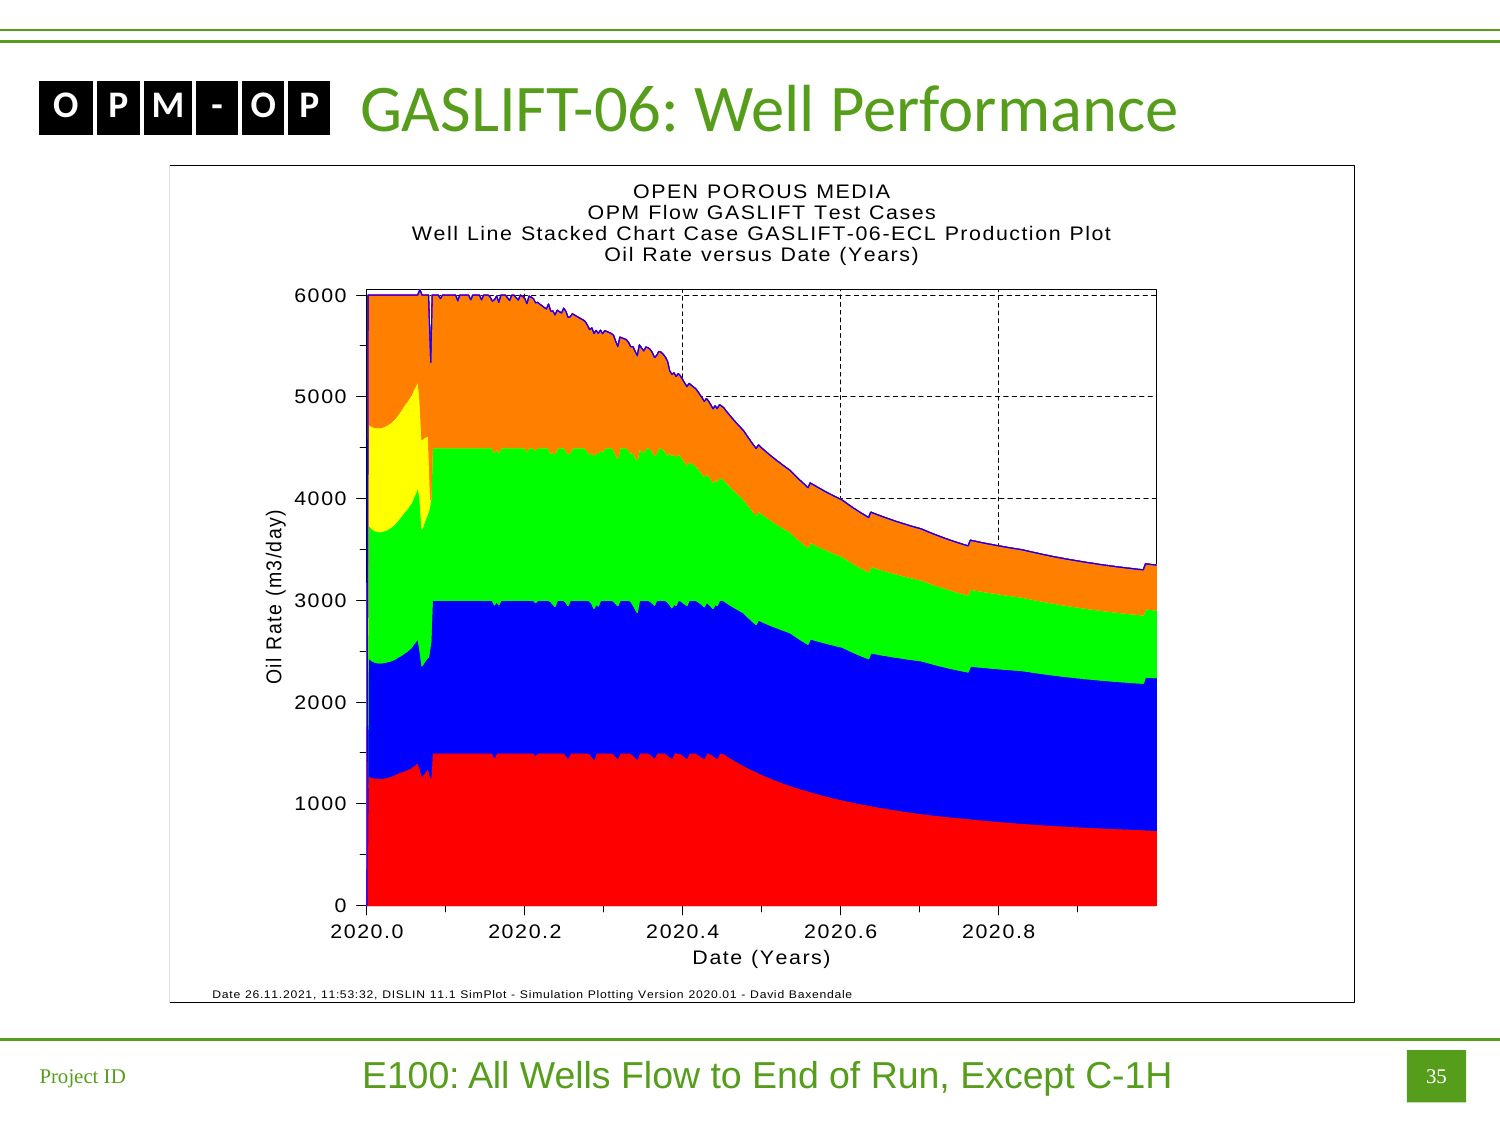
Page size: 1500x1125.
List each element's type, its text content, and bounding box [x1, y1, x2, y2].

text_box E100: All Wells Flow to End of Run, Except C-1H [200, 1046, 1335, 1110]
picture [169, 165, 1356, 1004]
title GASLIFT-06: Well Performance [360, 77, 1425, 153]
